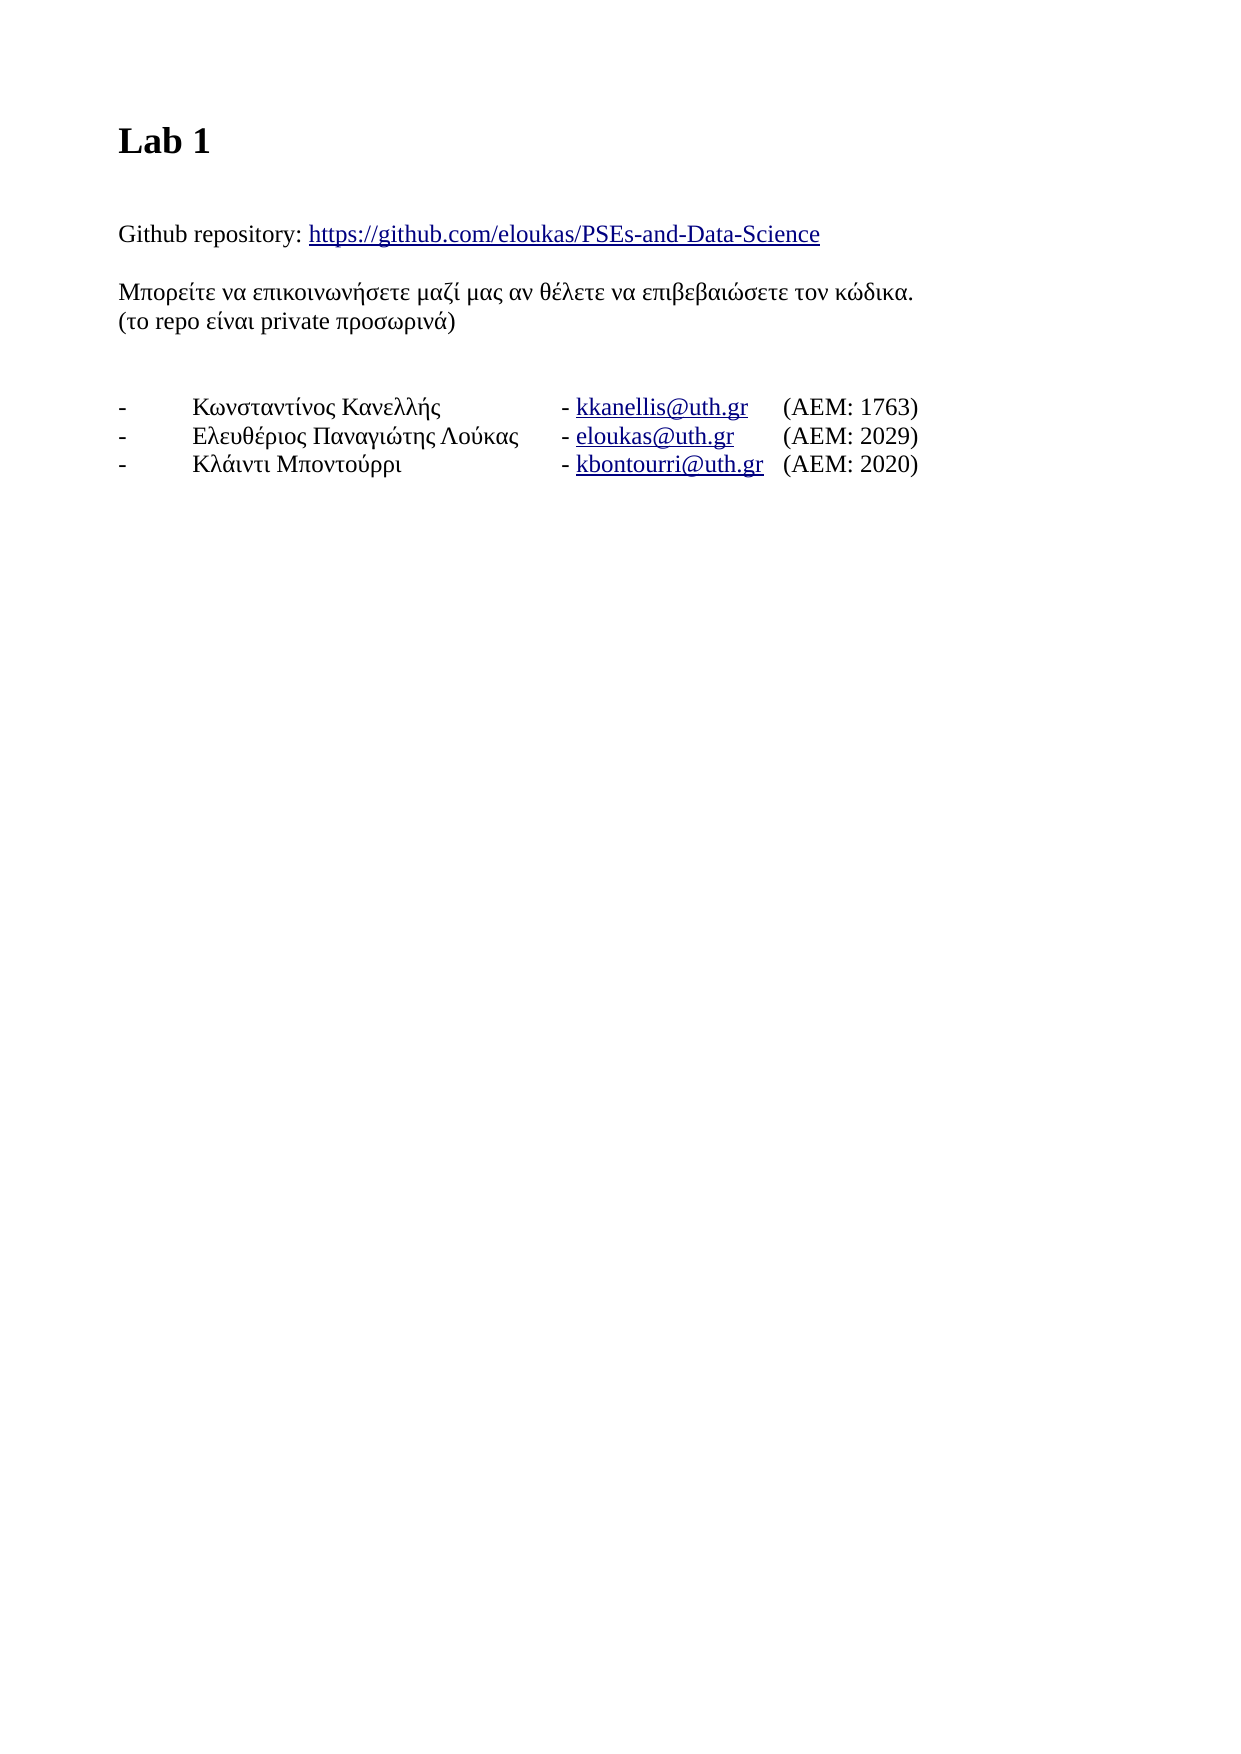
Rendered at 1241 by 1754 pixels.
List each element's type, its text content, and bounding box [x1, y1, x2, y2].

text (το repo είναι private προσωρινά) [118, 306, 1122, 334]
text Μπορείτε να επικοινωνήσετε μαζί μας αν θέλετε να επιβεβαιώσετε τον κώδικα. [118, 277, 1122, 306]
text - Κλάιντι Μποντούρρι - kbontourri@uth.gr (ΑΕΜ: 2020) [118, 449, 1122, 478]
text - Ελευθέριος Παναγιώτης Λούκας - eloukas@uth.gr (ΑΕΜ: 2029) [118, 421, 1122, 449]
text Github repository: https://github.com/eloukas/PSEs-and-Data-Science [118, 219, 1122, 248]
text - Κωνσταντίνος Κανελλής - kkanellis@uth.gr (ΑΕΜ: 1763) [118, 392, 1122, 421]
